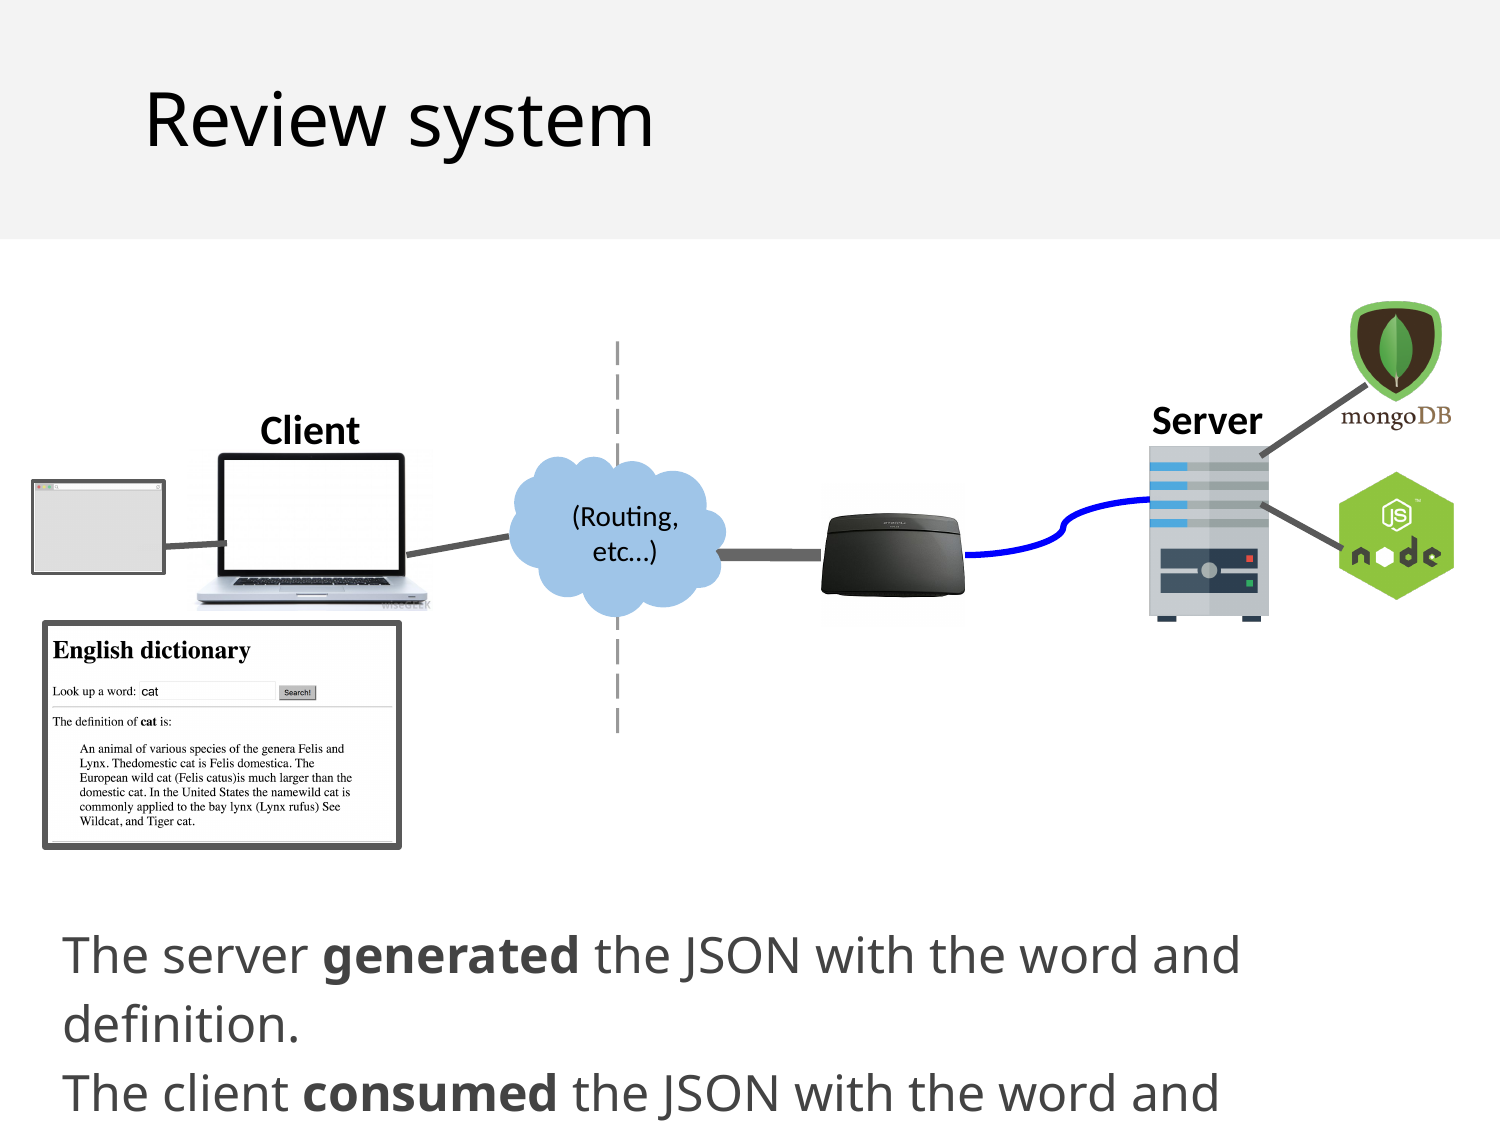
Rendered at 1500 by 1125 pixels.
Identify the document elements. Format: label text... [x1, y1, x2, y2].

picture [34, 482, 163, 572]
list The server generated the JSON with the word and definition. The client consumed the JSON with the word and definition. [47, 899, 1477, 1067]
text_box Client [188, 371, 434, 484]
picture [1324, 282, 1468, 450]
picture [1114, 475, 1302, 630]
title Review system [128, 56, 1372, 183]
picture [1330, 470, 1462, 602]
picture [48, 626, 396, 844]
text_box (Routing, etc…) [509, 456, 727, 618]
text_box Server [1085, 361, 1331, 475]
picture [821, 483, 965, 627]
picture [187, 449, 433, 611]
